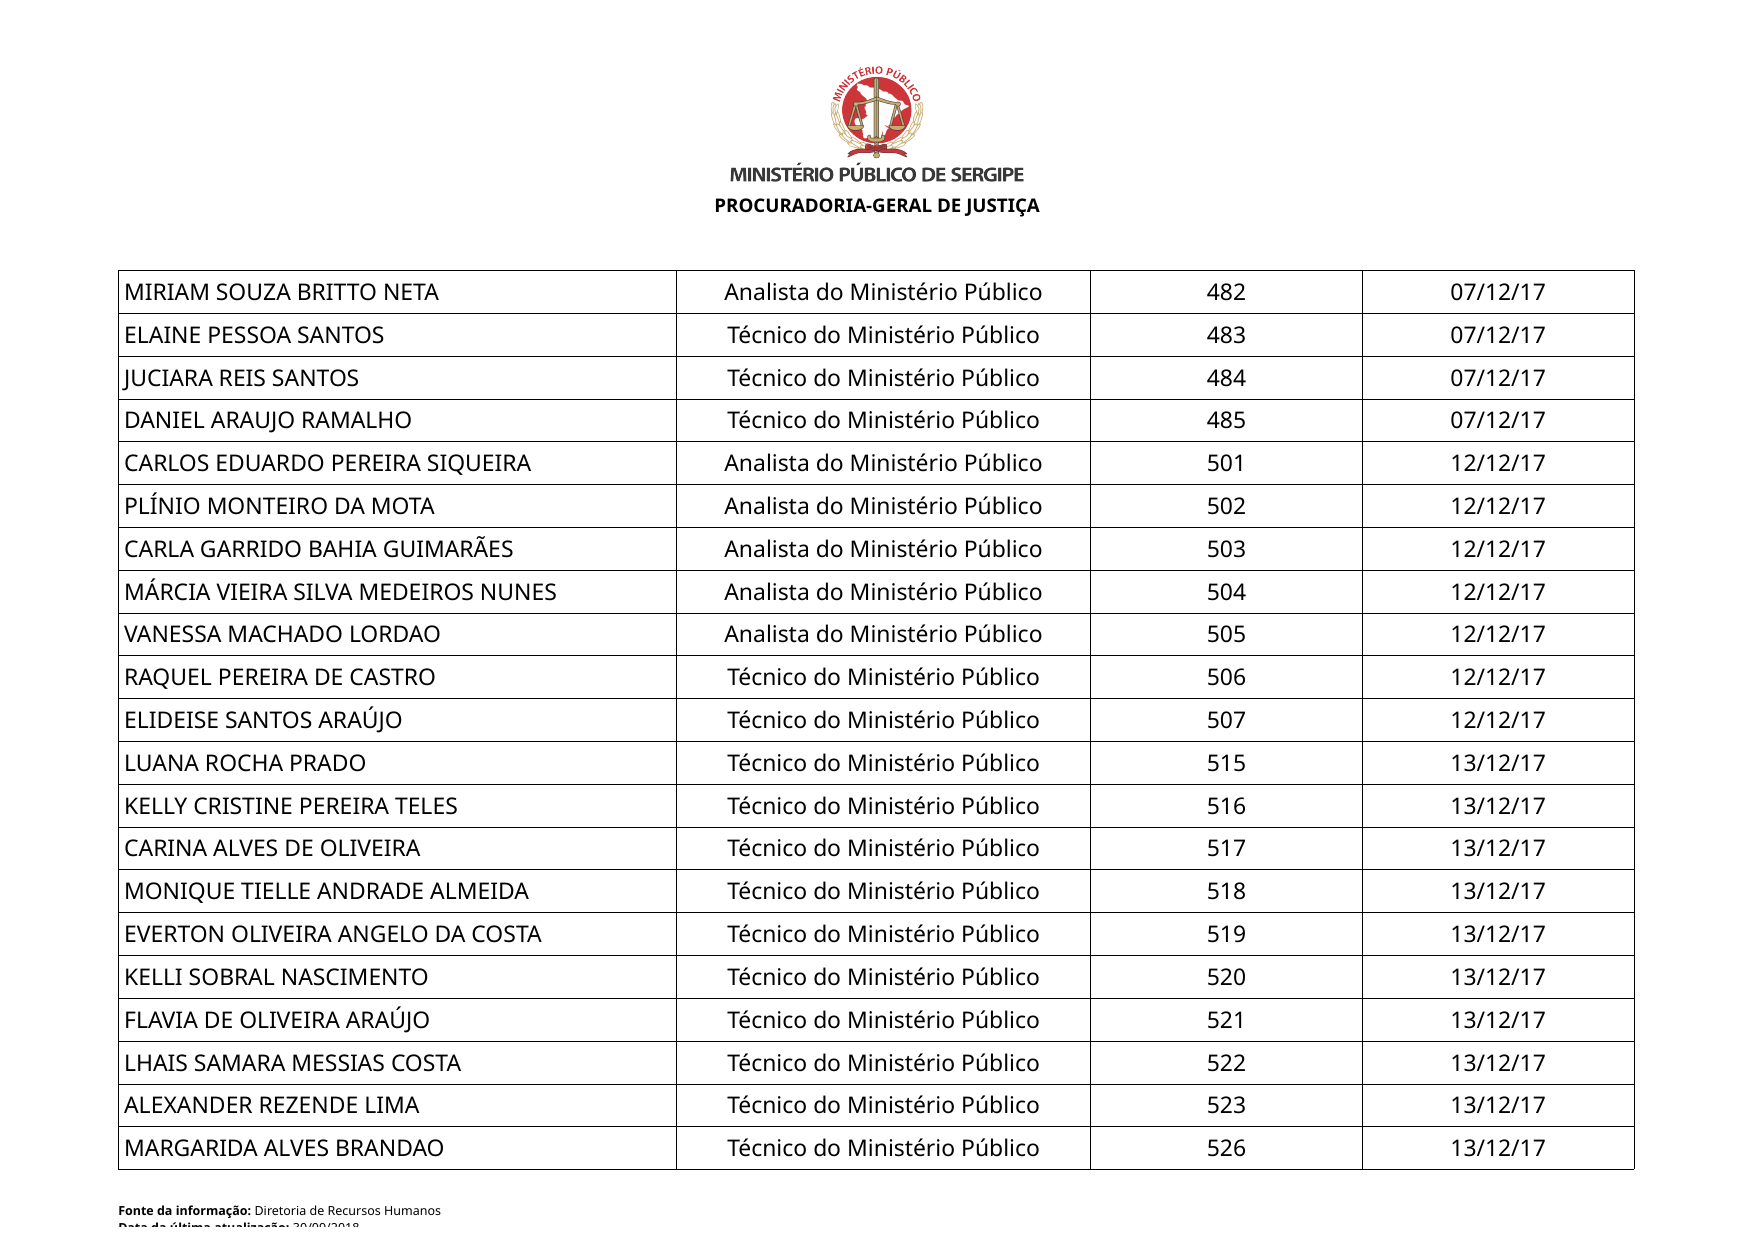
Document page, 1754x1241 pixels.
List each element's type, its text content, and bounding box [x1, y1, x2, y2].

table_cell 523 [1091, 1085, 1362, 1126]
table_cell 12/12/17 [1363, 699, 1634, 741]
table_cell 521 [1091, 999, 1362, 1041]
table_cell Técnico do Ministério Público [677, 314, 1090, 356]
table_cell ALEXANDER REZENDE LIMA [119, 1085, 676, 1126]
table_cell VANESSA MACHADO LORDAO [119, 614, 676, 655]
table_cell MARGARIDA ALVES BRANDAO [119, 1127, 676, 1169]
table_cell MIRIAM SOUZA BRITTO NETA [119, 271, 676, 313]
table_cell 504 [1091, 571, 1362, 612]
table_cell KELLI SOBRAL NASCIMENTO [119, 956, 676, 998]
table_cell 483 [1091, 314, 1362, 356]
table_cell 13/12/17 [1363, 1127, 1634, 1169]
table_cell 07/12/17 [1363, 271, 1634, 313]
table_cell 13/12/17 [1363, 742, 1634, 784]
table_cell 13/12/17 [1363, 828, 1634, 869]
table_cell 517 [1091, 828, 1362, 869]
table_cell Analista do Ministério Público [677, 485, 1090, 527]
table_cell 522 [1091, 1042, 1362, 1083]
table_cell MÁRCIA VIEIRA SILVA MEDEIROS NUNES [119, 571, 676, 612]
table_cell 501 [1091, 442, 1362, 484]
table_cell 502 [1091, 485, 1362, 527]
table_cell Técnico do Ministério Público [677, 870, 1090, 912]
table_cell 507 [1091, 699, 1362, 741]
table_cell CARINA ALVES DE OLIVEIRA [119, 828, 676, 869]
table_cell 485 [1091, 400, 1362, 441]
table_cell Técnico do Ministério Público [677, 400, 1090, 441]
table_cell Técnico do Ministério Público [677, 357, 1090, 398]
table_cell 515 [1091, 742, 1362, 784]
table_cell Técnico do Ministério Público [677, 656, 1090, 698]
table_cell 13/12/17 [1363, 956, 1634, 998]
table_cell Técnico do Ministério Público [677, 828, 1090, 869]
table_cell Analista do Ministério Público [677, 271, 1090, 313]
table_cell PLÍNIO MONTEIRO DA MOTA [119, 485, 676, 527]
table_cell 518 [1091, 870, 1362, 912]
table_cell ELIDEISE SANTOS ARAÚJO [119, 699, 676, 741]
table_cell Técnico do Ministério Público [677, 1127, 1090, 1169]
table_cell Técnico do Ministério Público [677, 742, 1090, 784]
table_cell KELLY CRISTINE PEREIRA TELES [119, 785, 676, 827]
table_cell 12/12/17 [1363, 485, 1634, 527]
table_cell 07/12/17 [1363, 357, 1634, 398]
table_cell MONIQUE TIELLE ANDRADE ALMEIDA [119, 870, 676, 912]
table_cell Analista do Ministério Público [677, 528, 1090, 570]
table_cell ELAINE PESSOA SANTOS [119, 314, 676, 356]
table_cell Técnico do Ministério Público [677, 785, 1090, 827]
table_cell Técnico do Ministério Público [677, 913, 1090, 955]
table_cell 13/12/17 [1363, 870, 1634, 912]
table_cell EVERTON OLIVEIRA ANGELO DA COSTA [119, 913, 676, 955]
table_cell Técnico do Ministério Público [677, 999, 1090, 1041]
table_cell LHAIS SAMARA MESSIAS COSTA [119, 1042, 676, 1083]
table_cell CARLOS EDUARDO PEREIRA SIQUEIRA [119, 442, 676, 484]
table_cell Analista do Ministério Público [677, 442, 1090, 484]
table_cell 07/12/17 [1363, 314, 1634, 356]
table_cell 505 [1091, 614, 1362, 655]
table_cell JUCIARA REIS SANTOS [119, 357, 676, 398]
table_cell 506 [1091, 656, 1362, 698]
table_cell Técnico do Ministério Público [677, 1042, 1090, 1083]
table_cell DANIEL ARAUJO RAMALHO [119, 400, 676, 441]
table_cell 484 [1091, 357, 1362, 398]
table_cell 520 [1091, 956, 1362, 998]
table_cell 12/12/17 [1363, 656, 1634, 698]
table_cell LUANA ROCHA PRADO [119, 742, 676, 784]
table_cell 482 [1091, 271, 1362, 313]
table_cell 13/12/17 [1363, 913, 1634, 955]
table_cell 519 [1091, 913, 1362, 955]
table_cell 13/12/17 [1363, 1085, 1634, 1126]
table_cell RAQUEL PEREIRA DE CASTRO [119, 656, 676, 698]
table_cell 12/12/17 [1363, 442, 1634, 484]
table_cell 13/12/17 [1363, 1042, 1634, 1083]
table_cell CARLA GARRIDO BAHIA GUIMARÃES [119, 528, 676, 570]
table_cell 516 [1091, 785, 1362, 827]
table_cell Técnico do Ministério Público [677, 956, 1090, 998]
table_cell 12/12/17 [1363, 571, 1634, 612]
table_cell FLAVIA DE OLIVEIRA ARAÚJO [119, 999, 676, 1041]
table_cell Analista do Ministério Público [677, 614, 1090, 655]
table_cell Técnico do Ministério Público [677, 699, 1090, 741]
table_cell 12/12/17 [1363, 614, 1634, 655]
picture [730, 66, 1024, 185]
table_cell Técnico do Ministério Público [677, 1085, 1090, 1126]
table_cell 503 [1091, 528, 1362, 570]
table_cell 07/12/17 [1363, 400, 1634, 441]
table_cell 526 [1091, 1127, 1362, 1169]
table_cell Analista do Ministério Público [677, 571, 1090, 612]
table_cell 12/12/17 [1363, 528, 1634, 570]
table_cell 13/12/17 [1363, 785, 1634, 827]
table_cell 13/12/17 [1363, 999, 1634, 1041]
